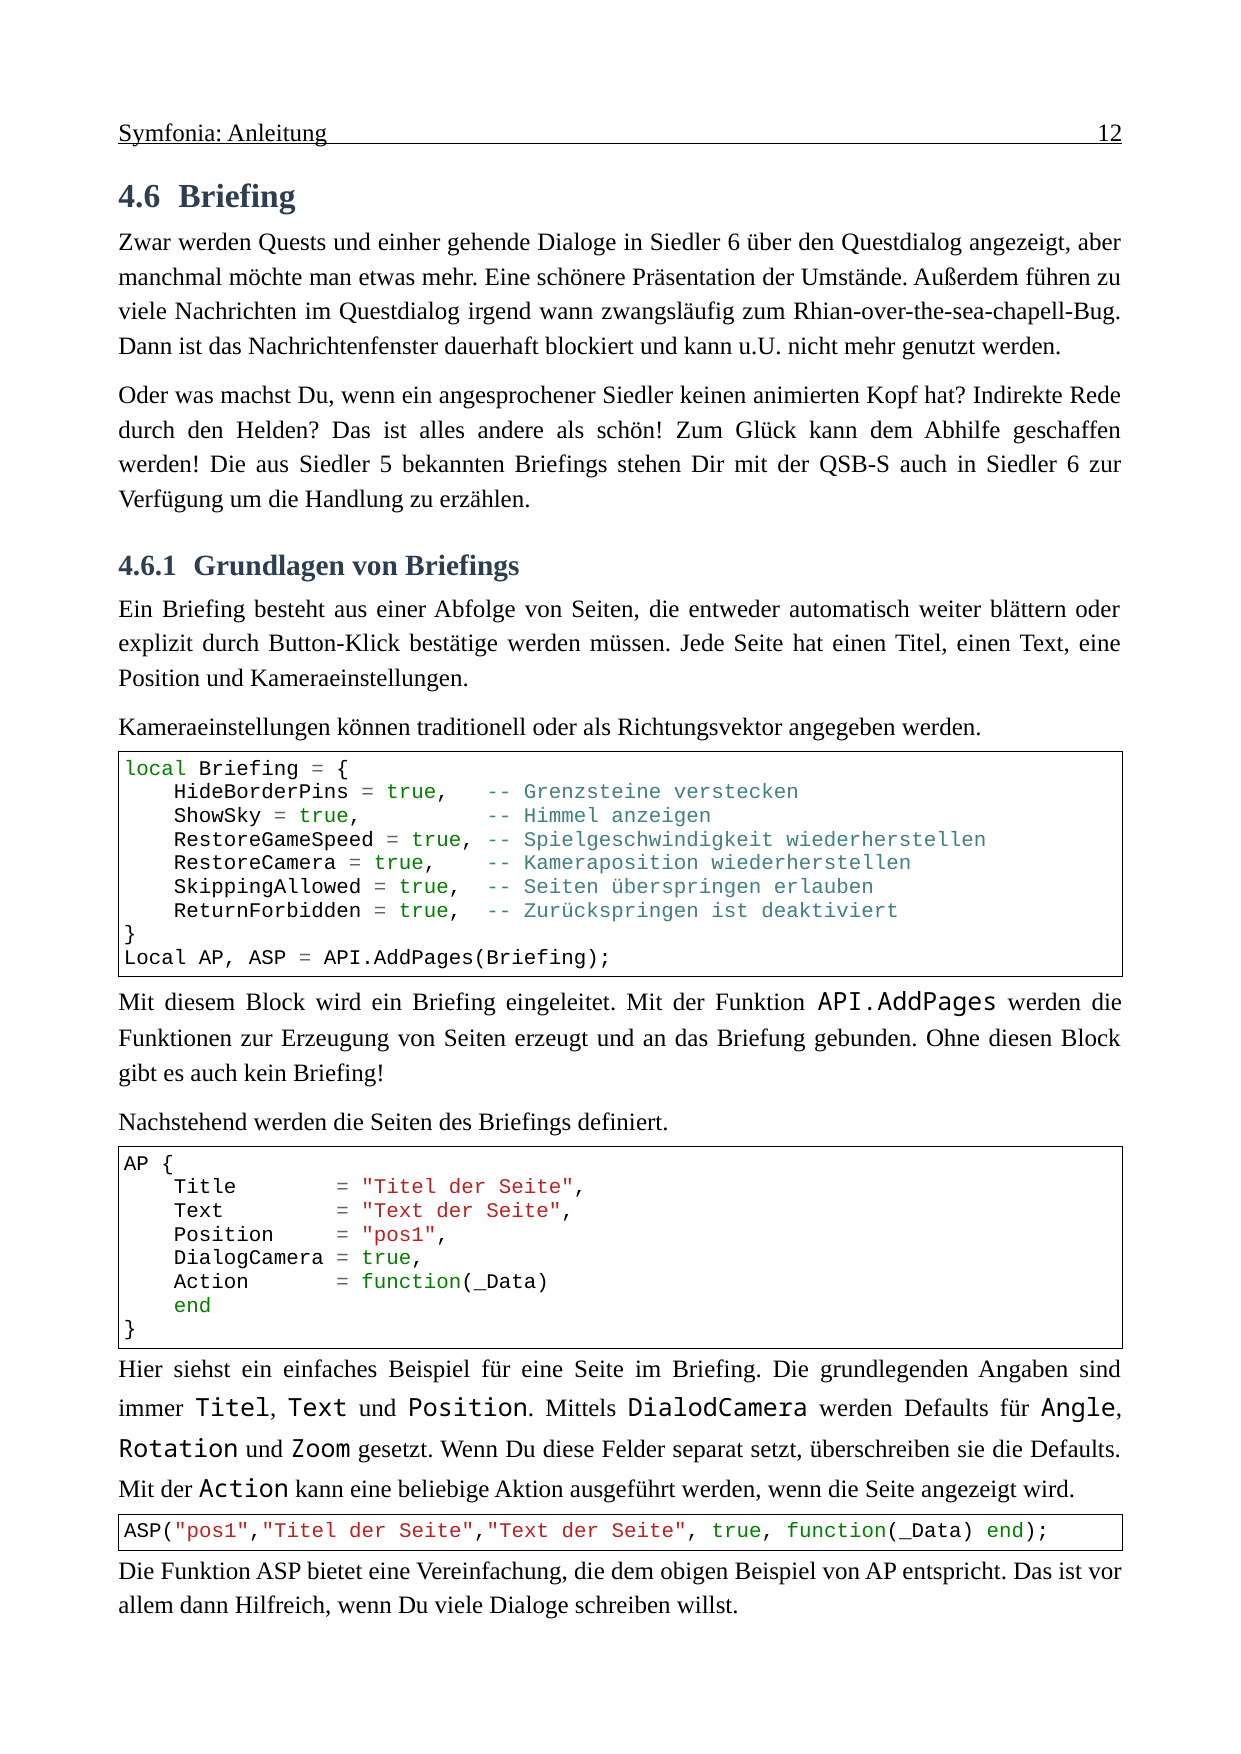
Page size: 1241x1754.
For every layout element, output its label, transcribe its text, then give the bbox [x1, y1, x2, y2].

subtitle Briefing [118, 176, 1122, 215]
subtitle Grundlagen von Briefings [118, 547, 1122, 581]
text Hier siehst ein einfaches Beispiel für eine Seite im Briefing. Die grundlegenden Angaben sind immer Titel, Text und Position. Mittels DialodCamera werden Defaults für Angle, Rotation und Zoom gesetzt. Wenn Du diese Felder separat setzt, überschreiben sie die Defaults. Mit der Action kann eine beliebige Aktion ausgeführt werden, wenn die Seite angezeigt wird. [118, 1349, 1122, 1505]
text Die Funktion ASP bietet eine Vereinfachung, die dem obigen Beispiel von AP entspricht. Das ist vor allem dann Hilfreich, wenn Du viele Dialoge schreiben willst. [118, 1551, 1122, 1619]
text Nachstehend werden die Seiten des Briefings definiert. [118, 1107, 1122, 1136]
text Mit diesem Block wird ein Briefing eingeleitet. Mit der Funktion API.AddPages werden die Funktionen zur Erzeugung von Seiten erzeugt und an das Briefung gebunden. Ohne diesen Block gibt es auch kein Briefing! [118, 977, 1122, 1087]
text Kameraeinstellungen können traditionell oder als Richtungsvektor angegeben werden. [118, 712, 1122, 741]
text Oder was machst Du, wenn ein angesprochener Siedler keinen animierten Kopf hat? Indirekte Rede durch den Helden? Das ist alles andere als schön! Zum Glück kann dem Abhilfe geschaffen werden! Die aus Siedler 5 bekannten Briefings stehen Dir mit der QSB-S auch in Siedler 6 zur Verfügung um die Handlung zu erzählen. [118, 380, 1122, 512]
text Ein Briefing besteht aus einer Abfolge von Seiten, die entweder automatisch weiter blättern oder explizit durch Button-Klick bestätige werden müssen. Jede Seite hat einen Titel, einen Text, eine Position und Kameraeinstellungen. [118, 594, 1122, 691]
text Zwar werden Quests und einher gehende Dialoge in Siedler 6 über den Questdialog angezeigt, aber manchmal möchte man etwas mehr. Eine schönere Präsentation der Umstände. Außerdem führen zu viele Nachrichten im Questdialog irgend wann zwangsläufig zum Rhian-over-the-sea-chapell-Bug. Dann ist das Nachrichtenfenster dauerhaft blockiert und kann u.U. nicht mehr genutzt werden. [118, 227, 1122, 360]
